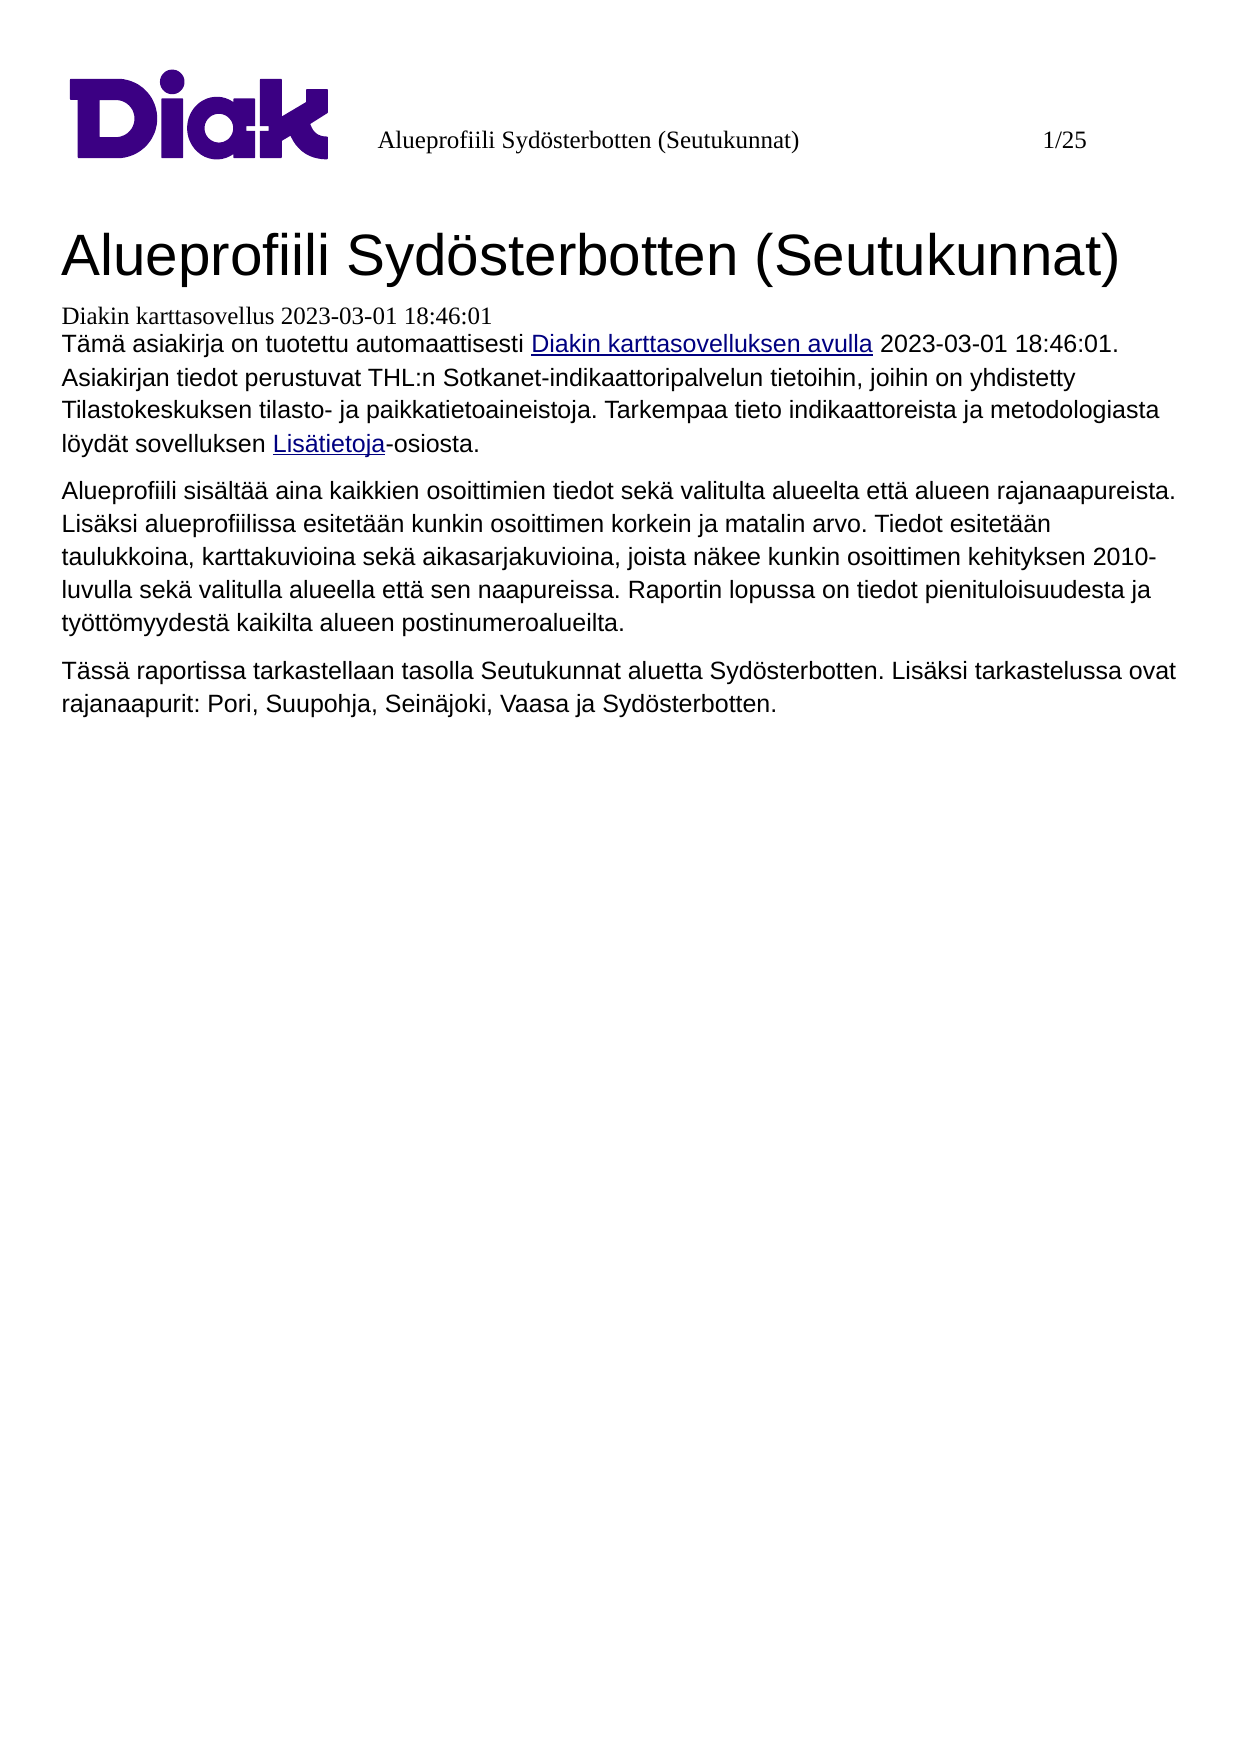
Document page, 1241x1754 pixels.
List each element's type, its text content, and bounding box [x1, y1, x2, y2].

text Tämä asiakirja on tuotettu automaattisesti Diakin karttasovelluksen avulla 2023-03-01 18:46:01. Asiakirjan tiedot perustuvat THL:n Sotkanet-indikaattoripalvelun tietoihin, joihin on yhdistetty Tilastokeskuksen tilasto- ja paikkatietoaineistoja. Tarkempaa tieto indikaattoreista ja metodologiasta löydät sovelluksen Lisätietoja-osiosta. [61, 329, 1179, 457]
title Alueprofiili Sydösterbotten (Seutukunnat) [61, 221, 1179, 288]
text Tässä raportissa tarkastellaan tasolla Seutukunnat aluetta Sydösterbotten. Lisäksi tarkastelussa ovat rajanaapurit: Pori, Suupohja, Seinäjoki, Vaasa ja Sydösterbotten. [61, 656, 1179, 718]
text Diakin karttasovellus 2023-03-01 18:46:01 [61, 301, 1179, 329]
text Alueprofiili sisältää aina kaikkien osoittimien tiedot sekä valitulta alueelta että alueen rajanaapureista. Lisäksi alueprofiilissa esitetään kunkin osoittimen korkein ja matalin arvo. Tiedot esitetään taulukkoina, karttakuvioina sekä aikasarjakuvioina, joista näkee kunkin osoittimen kehityksen 2010-luvulla sekä valitulla alueella että sen naapureissa. Raportin lopussa on tiedot pienituloisuudesta ja työttömyydestä kaikilta alueen postinumeroalueilta. [61, 476, 1179, 637]
